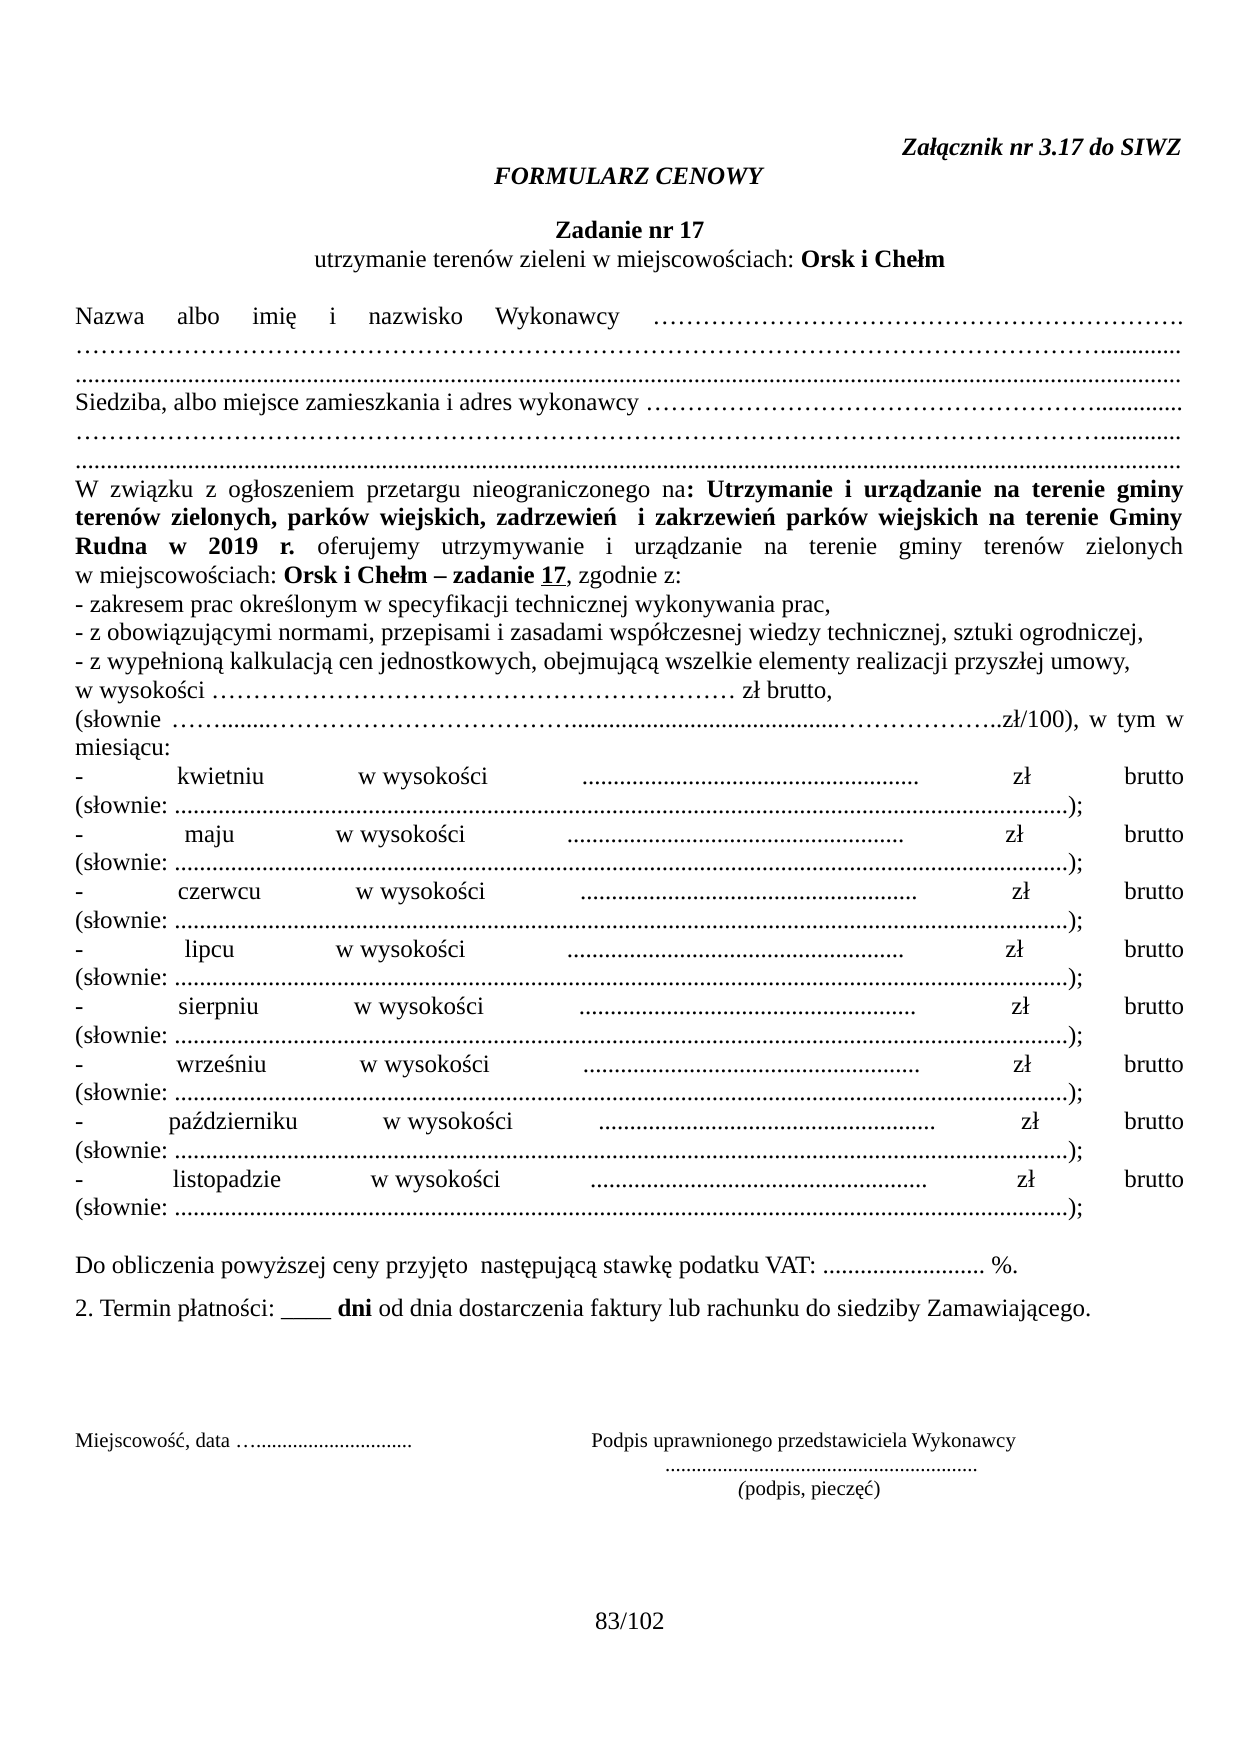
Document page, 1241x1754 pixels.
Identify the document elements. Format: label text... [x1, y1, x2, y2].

text W związku z ogłoszeniem przetargu nieograniczonego na: Utrzymanie i urządzanie na terenie gminy terenów zielonych, parków wiejskich, zadrzewień i zakrzewień parków wiejskich na terenie Gminy Rudna w 2019 r. oferujemy utrzymywanie i urządzanie na terenie gminy terenów zielonych w miejscowościach: Orsk i Chełm – zadanie 17, zgodnie z: [75, 474, 1184, 589]
text - czerwcu w wysokości ...................................................... zł brutto (słownie: ...............................................................................................................................................); [75, 876, 1184, 934]
text Nazwa albo imię i nazwisko Wykonawcy ………………………………………………………. …………………………………………………………………………………………………………….............................................................................................................................................................................................. [75, 301, 1184, 387]
text - listopadzie w wysokości ...................................................... zł brutto (słownie: ...............................................................................................................................................); [75, 1164, 1184, 1221]
text w wysokości ……………………………………………………… zł brutto, [75, 675, 1184, 704]
text utrzymanie terenów zieleni w miejscowościach: Orsk i Chełm [75, 244, 1184, 272]
text ............................................................ [75, 1452, 1184, 1476]
text - październiku w wysokości ...................................................... zł brutto (słownie: ...............................................................................................................................................); [75, 1106, 1184, 1164]
subtitle FORMULARZ CENOWY [75, 161, 1184, 190]
text (słownie ……........………………………………...........................................………………..zł/100), w tym w miesiącu: [75, 704, 1184, 761]
text …………………………………………………………………………………………………………….............................................................................................................................................................................................. [75, 416, 1184, 474]
text 2. Termin płatności: ____ dni od dnia dostarczenia faktury lub rachunku do siedziby Zamawiającego. [75, 1293, 1184, 1322]
text - z wypełnioną kalkulacją cen jednostkowych, obejmującą wszelkie elementy realizacji przyszłej umowy, [75, 646, 1184, 675]
text (podpis, pieczęć) [75, 1476, 1240, 1500]
subtitle Załącznik nr 3.17 do SIWZ [75, 132, 1184, 161]
text - sierpniu w wysokości ...................................................... zł brutto (słownie: ...............................................................................................................................................); [75, 991, 1184, 1049]
text - wrześniu w wysokości ...................................................... zł brutto (słownie: ...............................................................................................................................................); [75, 1049, 1184, 1106]
text - maju w wysokości ...................................................... zł brutto (słownie: ...............................................................................................................................................); [75, 819, 1184, 876]
text - lipcu w wysokości ...................................................... zł brutto (słownie: ...............................................................................................................................................); [75, 934, 1184, 991]
text Siedziba, albo miejsce zamieszkania i adres wykonawcy ……………………………………………….............. [75, 387, 1184, 416]
text - kwietniu w wysokości ...................................................... zł brutto (słownie: ...............................................................................................................................................); [75, 761, 1184, 819]
text - zakresem prac określonym w specyfikacji technicznej wykonywania prac, [75, 589, 1184, 617]
text - z obowiązującymi normami, przepisami i zasadami współczesnej wiedzy technicznej, sztuki ogrodniczej, [75, 617, 1184, 646]
text Zadanie nr 17 [75, 215, 1184, 244]
text Miejscowość, data ….............................. Podpis uprawnionego przedstawiciela Wykonawcy [75, 1428, 1184, 1452]
text Do obliczenia powyższej ceny przyjęto następującą stawkę podatku VAT: .......................... %. [75, 1250, 1184, 1279]
